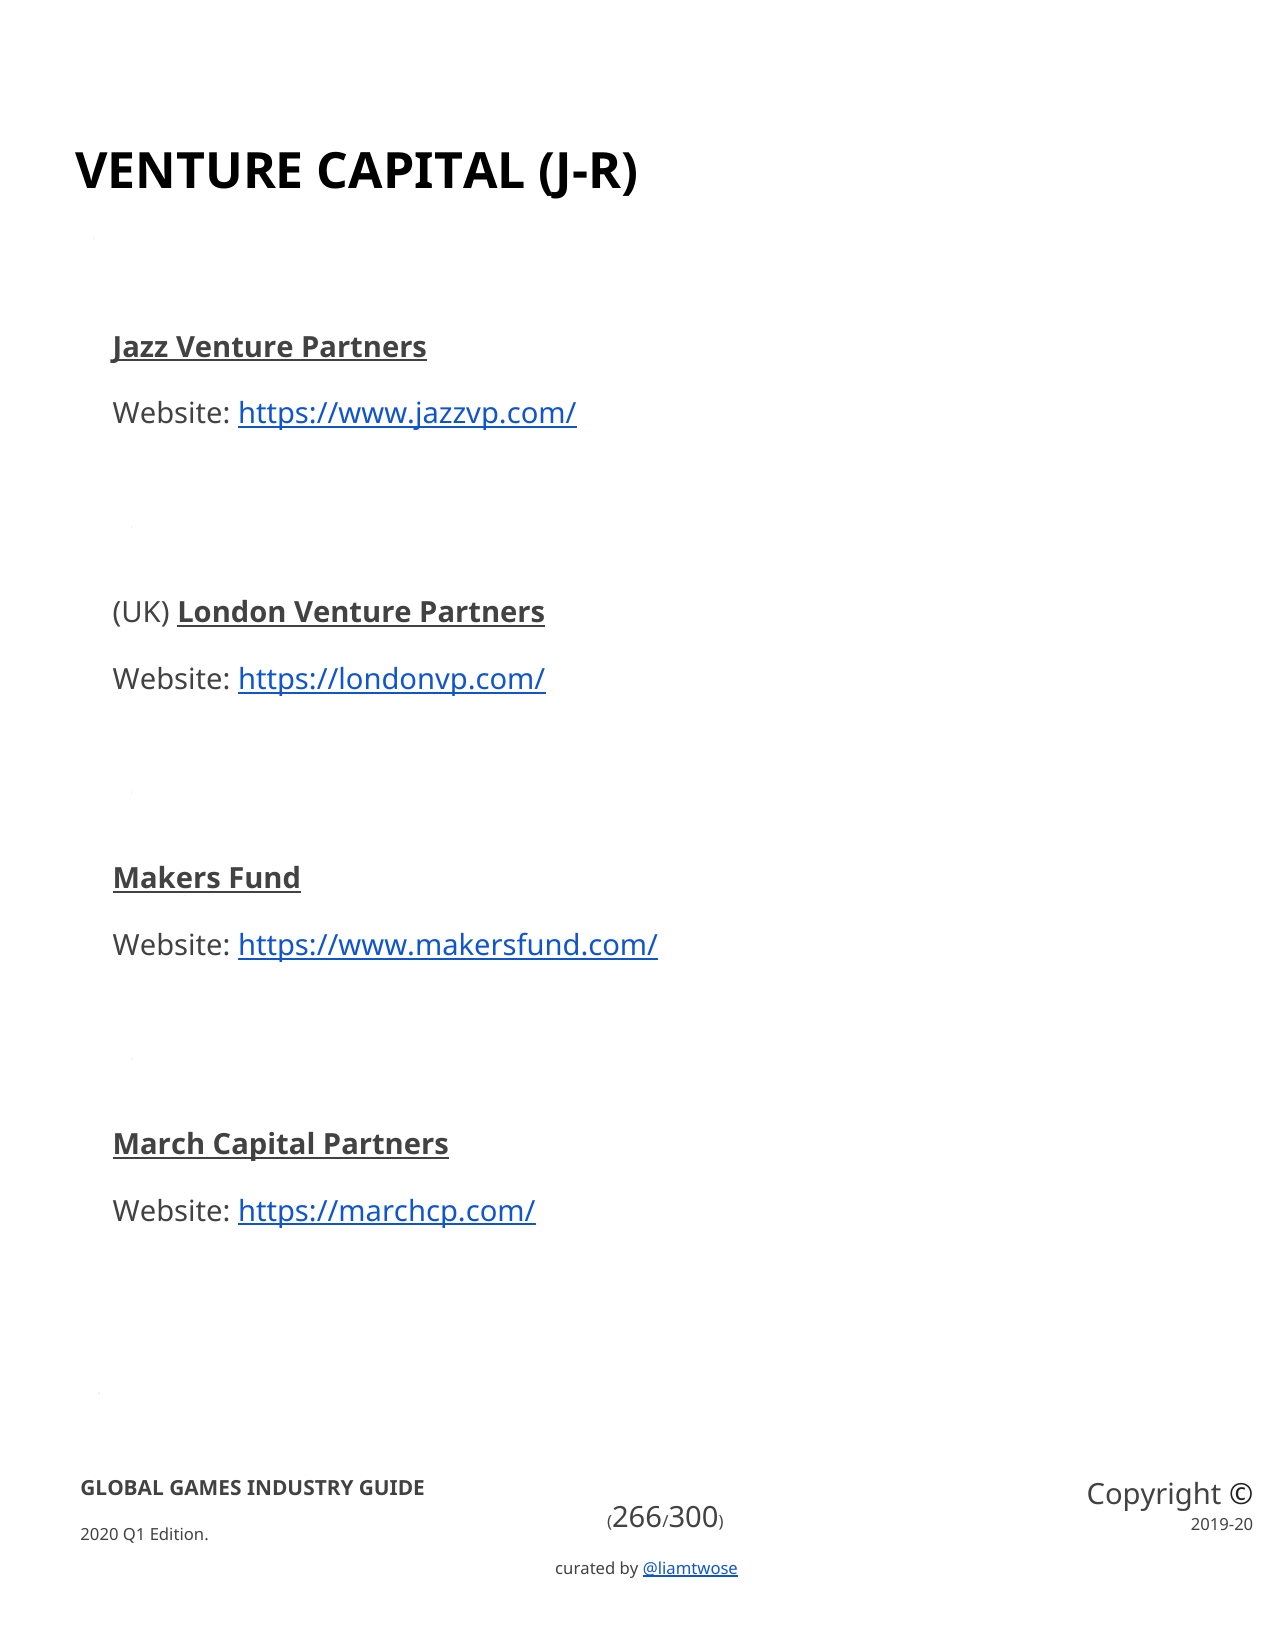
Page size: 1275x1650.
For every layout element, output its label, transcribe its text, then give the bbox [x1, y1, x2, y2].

text Website: https://londonvp.com/ [112, 658, 1200, 698]
text Website: https://marchcp.com/ [112, 1190, 1200, 1229]
text Website: https://www.makersfund.com/ [112, 924, 1200, 964]
subtitle VENTURE CAPITAL (J-R) [75, 136, 1200, 204]
text Website: https://www.jazzvp.com/ [112, 392, 1200, 432]
text Makers Fund [112, 858, 1200, 897]
text Jazz Venture Partners [112, 326, 1200, 366]
text March Capital Partners [112, 1123, 1200, 1163]
text (UK) London Venture Partners [112, 592, 1200, 631]
